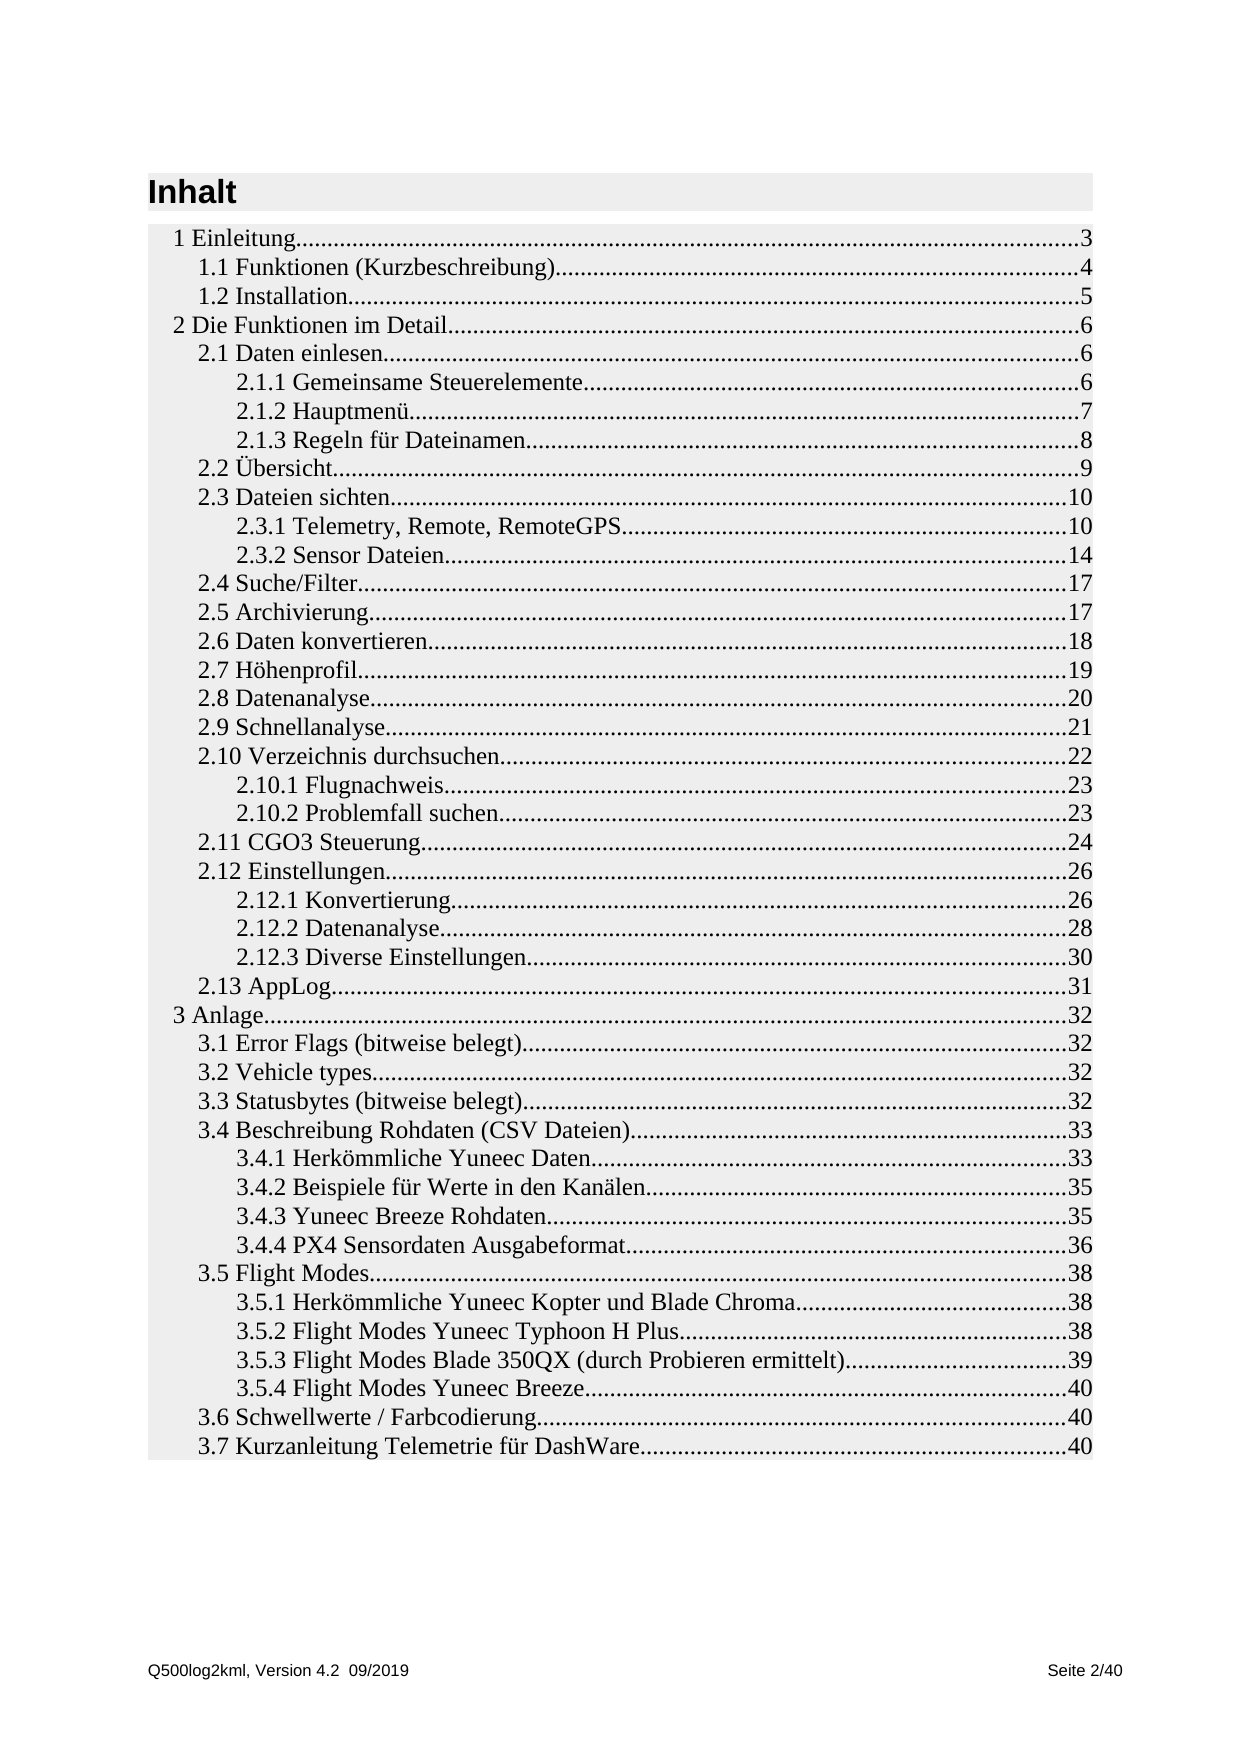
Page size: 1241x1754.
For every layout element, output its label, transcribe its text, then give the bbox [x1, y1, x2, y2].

text 3 Anlage 32 [173, 1000, 1093, 1028]
text 3.6 Schwellwerte / Farbcodierung 40 [198, 1402, 1093, 1431]
text 2.12 Einstellungen 26 [198, 856, 1093, 885]
text 2.2 Übersicht 9 [198, 453, 1093, 482]
text 3.1 Error Flags (bitweise belegt) 32 [198, 1028, 1093, 1057]
text 3.4.2 Beispiele für Werte in den Kanälen 35 [236, 1172, 1093, 1201]
text 2.13 AppLog 31 [198, 971, 1093, 1000]
text 3.5.4 Flight Modes Yuneec Breeze 40 [236, 1373, 1093, 1402]
text 3.7 Kurzanleitung Telemetrie für DashWare 40 [198, 1431, 1093, 1460]
text 2.11 CGO3 Steuerung 24 [198, 827, 1093, 856]
text 3.5.1 Herkömmliche Yuneec Kopter und Blade Chroma 38 [236, 1287, 1093, 1316]
text 2.1.2 Hauptmenü 7 [236, 396, 1093, 425]
text 2.10 Verzeichnis durchsuchen 22 [198, 741, 1093, 770]
text 2.1.1 Gemeinsame Steuerelemente 6 [236, 367, 1093, 396]
text 2.3.2 Sensor Dateien 14 [236, 540, 1093, 568]
text 2.6 Daten konvertieren 18 [198, 626, 1093, 655]
text 2.1 Daten einlesen 6 [198, 338, 1093, 367]
text 3.4 Beschreibung Rohdaten (CSV Dateien) 33 [198, 1115, 1093, 1143]
text 2 Die Funktionen im Detail 6 [173, 310, 1093, 338]
text 2.10.1 Flugnachweis 23 [236, 770, 1093, 798]
text 2.9 Schnellanalyse 21 [198, 712, 1093, 741]
text 3.5 Flight Modes 38 [198, 1258, 1093, 1287]
text 2.12.2 Datenanalyse 28 [236, 913, 1093, 942]
text 2.5 Archivierung 17 [198, 597, 1093, 626]
text 2.3.1 Telemetry, Remote, RemoteGPS 10 [236, 511, 1093, 540]
text 2.7 Höhenprofil 19 [198, 655, 1093, 683]
text 2.12.1 Konvertierung 26 [236, 885, 1093, 913]
subtitle Inhalt [148, 173, 1093, 211]
text 2.12.3 Diverse Einstellungen 30 [236, 942, 1093, 971]
text 2.3 Dateien sichten 10 [198, 482, 1093, 511]
text 3.5.3 Flight Modes Blade 350QX (durch Probieren ermittelt) 39 [236, 1345, 1093, 1373]
text 1.2 Installation 5 [198, 281, 1093, 310]
text 3.2 Vehicle types 32 [198, 1057, 1093, 1086]
text 1.1 Funktionen (Kurzbeschreibung) 4 [198, 252, 1093, 281]
text 3.3 Statusbytes (bitweise belegt) 32 [198, 1086, 1093, 1115]
text 2.1.3 Regeln für Dateinamen 8 [236, 425, 1093, 453]
text 3.4.3 Yuneec Breeze Rohdaten 35 [236, 1201, 1093, 1230]
text 3.5.2 Flight Modes Yuneec Typhoon H Plus 38 [236, 1316, 1093, 1345]
text 3.4.1 Herkömmliche Yuneec Daten 33 [236, 1143, 1093, 1172]
text 1 Einleitung 3 [173, 223, 1093, 252]
text 2.10.2 Problemfall suchen 23 [236, 798, 1093, 827]
text 3.4.4 PX4 Sensordaten Ausgabeformat 36 [236, 1230, 1093, 1258]
text 2.4 Suche/Filter 17 [198, 568, 1093, 597]
text 2.8 Datenanalyse 20 [198, 683, 1093, 712]
